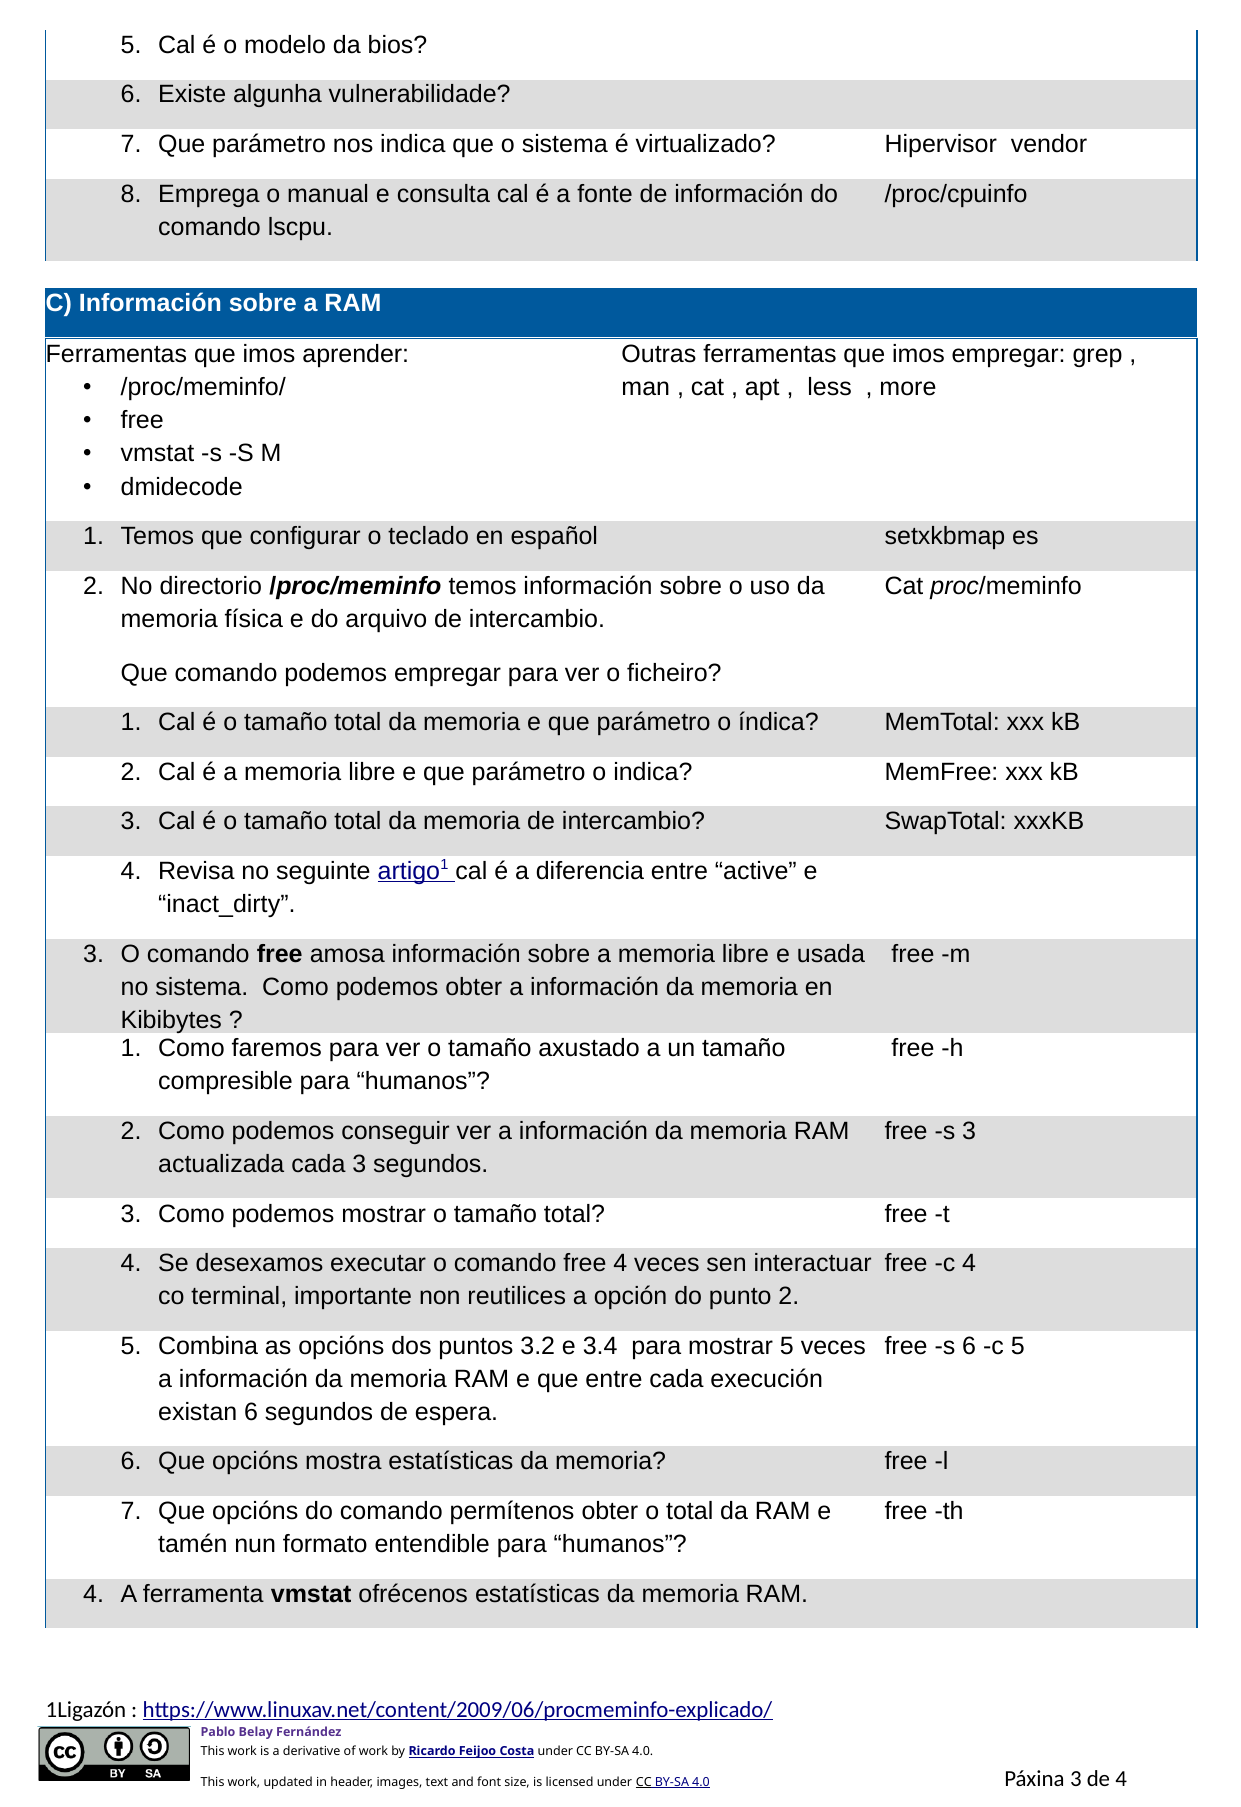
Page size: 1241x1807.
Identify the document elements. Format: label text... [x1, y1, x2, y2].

table_cell Cal é o modelo da bios? [46, 30, 884, 79]
table_cell No directorio /proc/meminfo temos información sobre o uso da memoria física e do arquivo de intercambio. Que comando podemos empregar para ver o ficheiro? [46, 571, 884, 707]
table_cell Se desexamos executar o comando free 4 veces sen interactuar co terminal, importante non reutilices a opción do punto 2. [46, 1248, 884, 1331]
table_cell Cal é a memoria libre e que parámetro o indica? [46, 757, 884, 806]
table_cell Ferramentas que imos aprender: /proc/meminfo/ free vmstat -s -S M dmidecode [46, 339, 621, 521]
table_cell MemTotal: xxx kB [884, 707, 1196, 757]
table_cell Cal é o tamaño total da memoria de intercambio? [46, 806, 884, 856]
picture [37, 1725, 191, 1783]
table_cell Revisa no seguinte artigo cal é a diferencia entre “active” e “inact_dirty”. [46, 856, 884, 938]
table_cell Como faremos para ver o tamaño axustado a un tamaño compresible para “humanos”? [46, 1033, 884, 1116]
table_cell [884, 80, 1196, 129]
table_cell free -s 3 [884, 1116, 1196, 1198]
table_cell Temos que configurar o teclado en español [46, 521, 884, 571]
table_cell Que parámetro nos indica que o sistema é virtualizado? [46, 129, 884, 179]
table_cell [884, 856, 1196, 938]
table_header C) Información sobre a RAM [45, 288, 1197, 337]
table_cell free -c 4 [884, 1248, 1196, 1331]
table_cell free -t [884, 1199, 1196, 1248]
table_cell [884, 1579, 1196, 1628]
table_cell free -m [884, 939, 1196, 1033]
table_cell free -th [884, 1496, 1196, 1578]
table_cell O comando free amosa información sobre a memoria libre e usada no sistema. Como podemos obter a información da memoria en Kibibytes ? [46, 939, 884, 1033]
table_cell Hipervisor vendor [884, 129, 1196, 179]
table_cell Como podemos mostrar o tamaño total? [46, 1199, 884, 1248]
table_cell Como podemos conseguir ver a información da memoria RAM actualizada cada 3 segundos. [46, 1116, 884, 1198]
table_cell Existe algunha vulnerabilidade? [46, 80, 884, 129]
table_cell [884, 30, 1196, 79]
table_cell Emprega o manual e consulta cal é a fonte de información do comando lscpu. [46, 179, 884, 261]
table_cell /proc/cpuinfo [884, 179, 1196, 261]
table_cell Que opcións do comando permítenos obter o total da RAM e tamén nun formato entendible para “humanos”? [46, 1496, 884, 1578]
table_cell free -h [884, 1033, 1196, 1116]
table_cell Cat proc/meminfo [884, 571, 1196, 707]
table_cell Cal é o tamaño total da memoria e que parámetro o índica? [46, 707, 884, 757]
table_cell SwapTotal: xxxKB [884, 806, 1196, 856]
table_cell MemFree: xxx kB [884, 757, 1196, 806]
table_cell free -s 6 -c 5 [884, 1331, 1196, 1446]
table_cell Outras ferramentas que imos empregar: grep , man , cat , apt , less , more [621, 339, 1196, 521]
table_cell free -l [884, 1446, 1196, 1496]
table_cell setxkbmap es [884, 521, 1196, 571]
table_cell Que opcións mostra estatísticas da memoria? [46, 1446, 884, 1496]
table_cell Combina as opcións dos puntos 3.2 e 3.4 para mostrar 5 veces a información da memoria RAM e que entre cada execución existan 6 segundos de espera. [46, 1331, 884, 1446]
table_cell A ferramenta vmstat ofrécenos estatísticas da memoria RAM. [46, 1579, 884, 1628]
